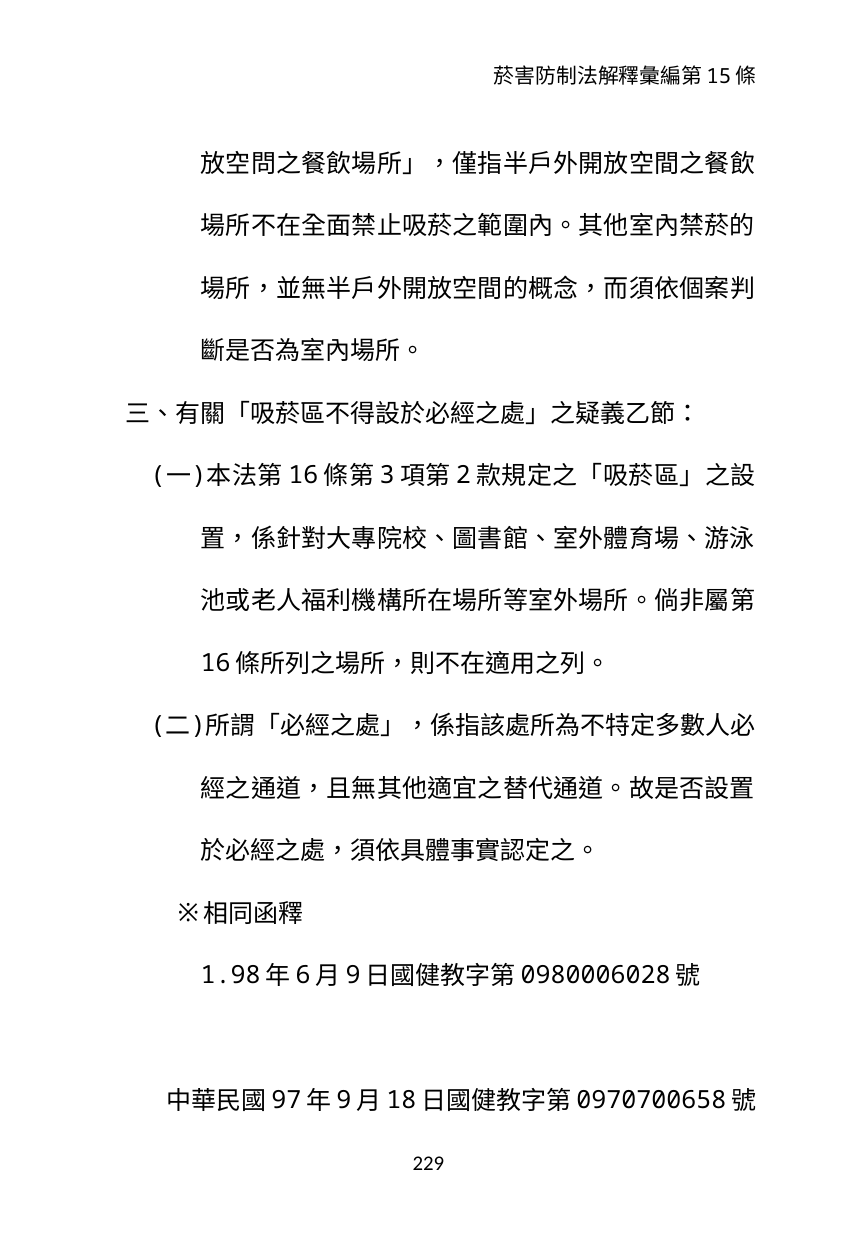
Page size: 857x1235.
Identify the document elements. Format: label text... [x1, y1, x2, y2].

list ※相同函釋 [173, 869, 756, 932]
list (二)所謂「必經之處」，係指該處所為不特定多數人必經之通道，且無其他適宜之替代通道。故是否設置於必經之處，須依具體事實認定之。 [150, 682, 756, 869]
list 1.98年6月9日國健教字第0980006028號 [200, 932, 756, 994]
list (一)本法第16條第3項第2款規定之「吸菸區」之設置，係針對大專院校、圖書館、室外體育場、游泳池或老人福利機構所在場所等室外場所。倘非屬第16條所列之場所，則不在適用之列。 [150, 432, 756, 682]
list 三、有關「吸菸區不得設於必經之處」之疑義乙節： [125, 369, 756, 432]
list 放空問之餐飲場所」，僅指半戶外開放空間之餐飲場所不在全面禁止吸菸之範圍內。其他室內禁菸的場所，並無半戶外開放空間的概念，而須依個案判斷是否為室內場所。 [150, 119, 756, 369]
list 中華民國97年9月18日國健教字第0970700658號 [100, 1057, 756, 1119]
